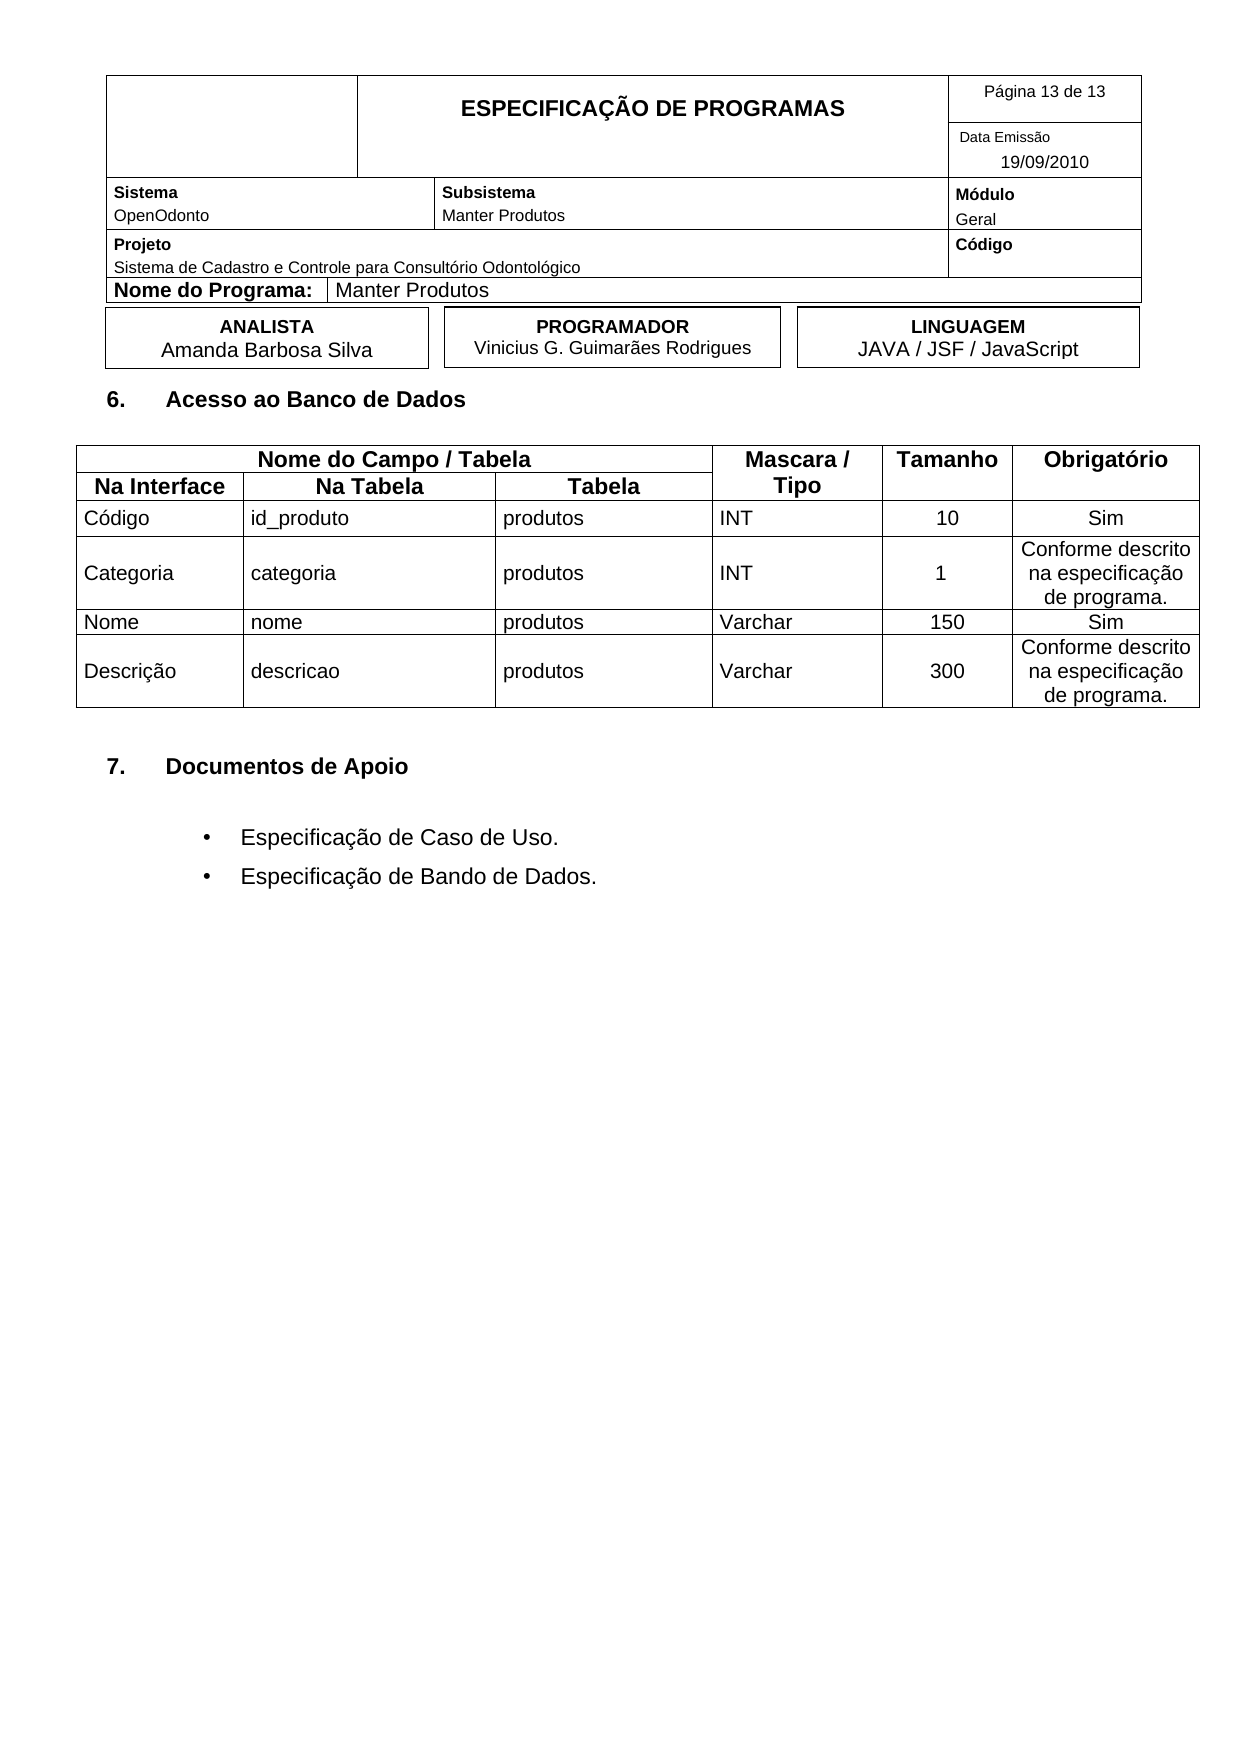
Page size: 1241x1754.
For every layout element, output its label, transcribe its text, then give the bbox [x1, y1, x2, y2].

table_cell INT [713, 501, 882, 536]
table_cell Categoria [77, 537, 243, 609]
subtitle Acesso ao Banco de Dados [106, 386, 1151, 412]
list Especificação de Caso de Uso. [203, 824, 1151, 851]
list Especificação de Bando de Dados. [203, 863, 1151, 889]
table_cell Conforme descrito na especificação de programa. [1013, 635, 1199, 707]
table_cell produtos [496, 635, 712, 707]
table_header Obrigatório [1013, 446, 1199, 499]
table_cell Varchar [713, 610, 882, 634]
table_cell 150 [883, 610, 1012, 634]
table_cell Na Tabela [244, 473, 495, 499]
table_cell 1 [883, 537, 1012, 609]
table_cell 300 [883, 635, 1012, 707]
table_cell categoria [244, 537, 495, 609]
table_cell Nome [77, 610, 243, 634]
table_cell produtos [496, 501, 712, 536]
table_cell Conforme descrito na especificação de programa. [1013, 537, 1199, 609]
table_header Nome do Campo / Tabela [77, 446, 712, 472]
table_header Mascara / Tipo [713, 446, 882, 499]
table_cell INT [713, 537, 882, 609]
table_cell produtos [496, 537, 712, 609]
table_cell Descrição [77, 635, 243, 707]
table_cell Código [77, 501, 243, 536]
table_cell id_produto [244, 501, 495, 536]
table_header Tamanho [883, 446, 1012, 499]
table_cell Na Interface [77, 473, 243, 499]
table_cell 10 [883, 501, 1012, 536]
table_cell produtos [496, 610, 712, 634]
table_cell Sim [1013, 501, 1199, 536]
subtitle Documentos de Apoio [106, 753, 1151, 779]
table_cell descricao [244, 635, 495, 707]
table_cell Sim [1013, 610, 1199, 634]
table_cell nome [244, 610, 495, 634]
table_cell Tabela [496, 473, 712, 499]
table_cell Varchar [713, 635, 882, 707]
